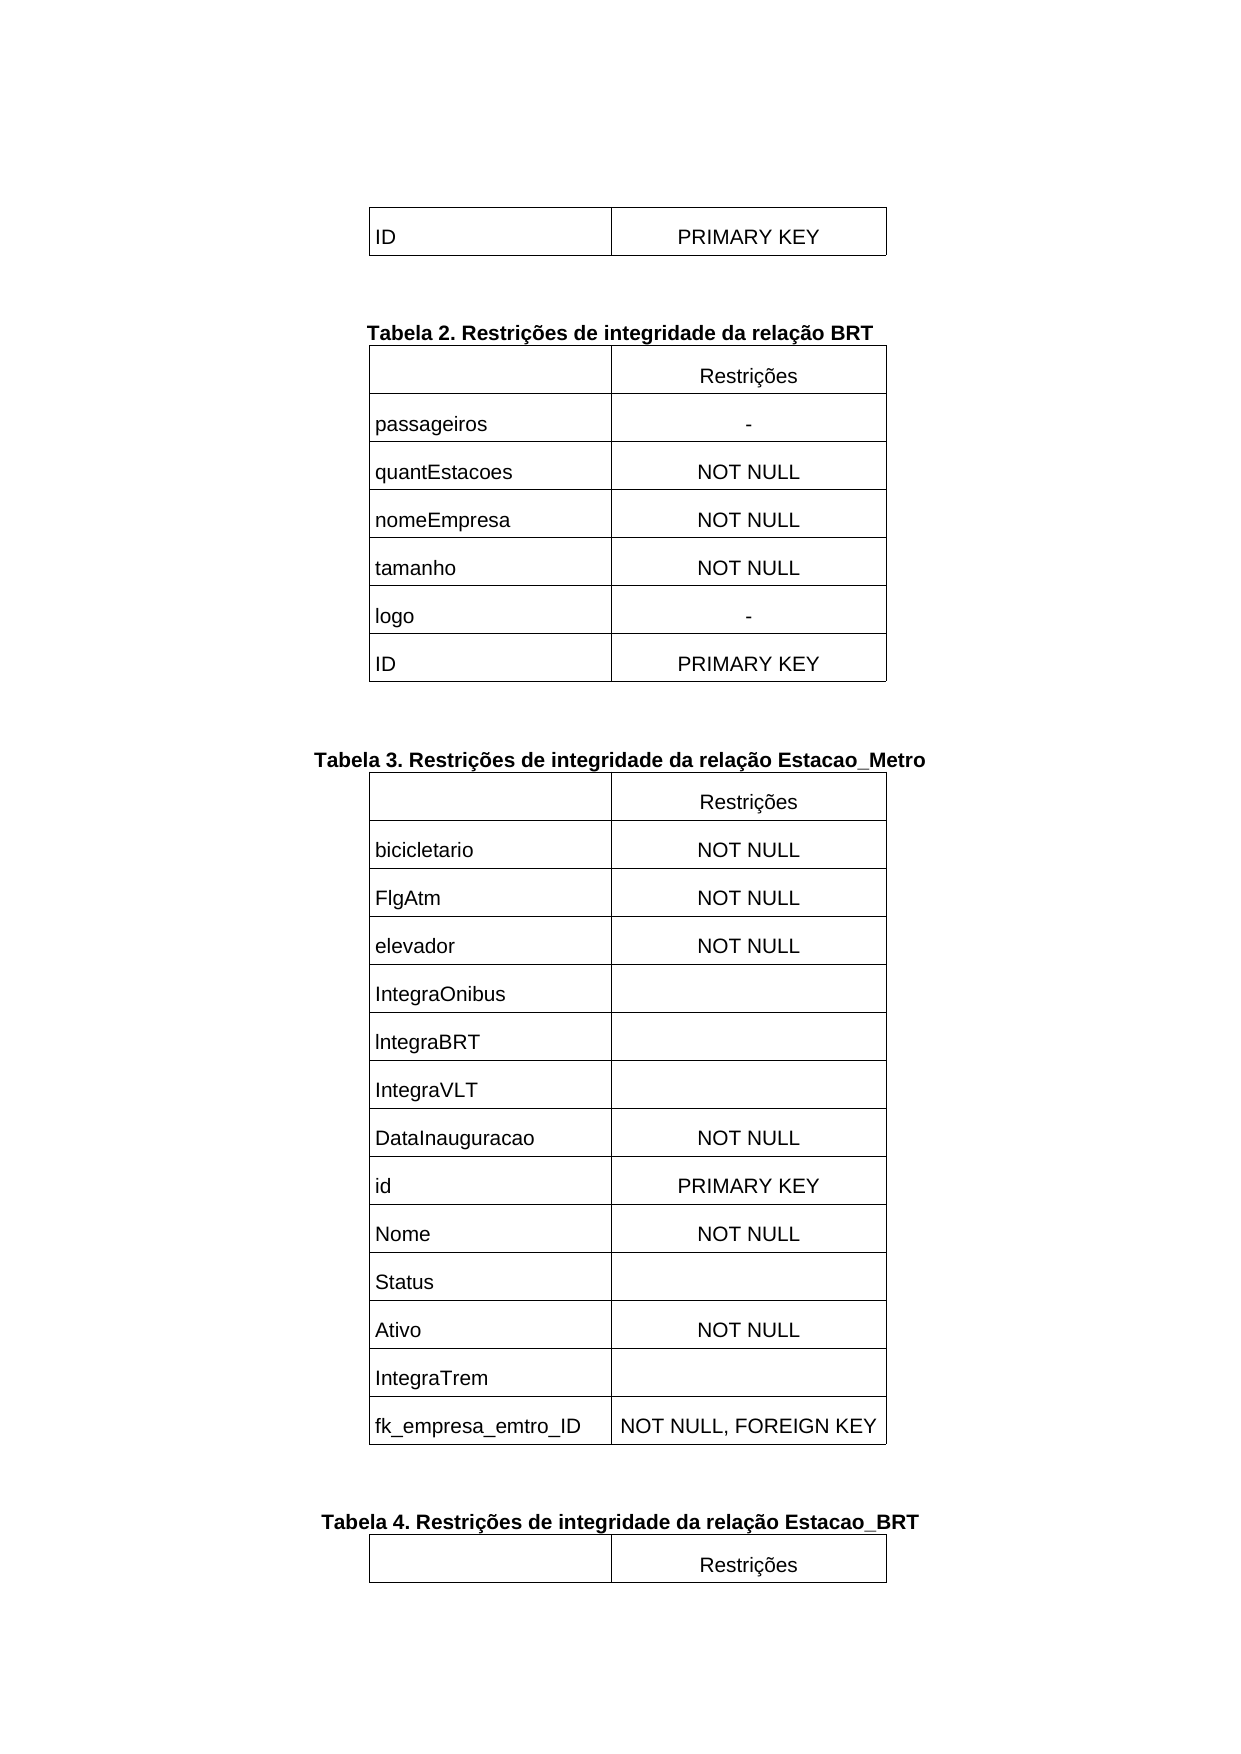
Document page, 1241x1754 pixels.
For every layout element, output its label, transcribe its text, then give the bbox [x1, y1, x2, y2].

table_header Restrições [612, 1535, 886, 1582]
table_header [370, 1535, 611, 1582]
table_cell passageiros [370, 394, 611, 441]
table_cell NOT NULL, FOREIGN KEY [612, 1397, 886, 1444]
table_cell PRIMARY KEY [612, 208, 886, 255]
table_cell - [612, 586, 886, 633]
table_cell FlgAtm [370, 869, 611, 916]
table_header [370, 773, 611, 819]
table_cell quantEstacoes [370, 442, 611, 489]
table_cell NOT NULL [612, 1301, 886, 1348]
table_cell logo [370, 586, 611, 633]
table_cell NOT NULL [612, 869, 886, 916]
table_cell bicicletario [370, 821, 611, 868]
table_cell [612, 1013, 886, 1060]
text Tabela 3. Restrições de integridade da relação Estacao_Metro [177, 748, 1063, 772]
table_cell fk_empresa_emtro_ID [370, 1397, 611, 1444]
table_cell NOT NULL [612, 1205, 886, 1252]
table_cell PRIMARY KEY [612, 1157, 886, 1204]
table_cell PRIMARY KEY [612, 634, 886, 681]
table_cell tamanho [370, 538, 611, 585]
table_cell ID [370, 634, 611, 681]
table_header [370, 346, 611, 393]
table_cell elevador [370, 917, 611, 964]
table_cell DataInauguracao [370, 1109, 611, 1156]
table_cell nomeEmpresa [370, 490, 611, 537]
table_cell NOT NULL [612, 917, 886, 964]
table_cell NOT NULL [612, 538, 886, 585]
table_cell Ativo [370, 1301, 611, 1348]
table_cell [612, 1253, 886, 1300]
table_cell NOT NULL [612, 1109, 886, 1156]
table_header Restrições [612, 773, 886, 819]
table_cell ID [370, 208, 611, 255]
table_cell IntegraTrem [370, 1349, 611, 1396]
table_cell lntegraBRT [370, 1013, 611, 1060]
table_header Restrições [612, 346, 886, 393]
table_cell [612, 1349, 886, 1396]
table_cell NOT NULL [612, 442, 886, 489]
table_cell id [370, 1157, 611, 1204]
table_cell IntegraVLT [370, 1061, 611, 1108]
table_cell NOT NULL [612, 821, 886, 868]
table_cell Status [370, 1253, 611, 1300]
table_cell [612, 1061, 886, 1108]
table_cell NOT NULL [612, 490, 886, 537]
text Tabela 2. Restrições de integridade da relação BRT [177, 321, 1063, 345]
table_cell [612, 965, 886, 1012]
text Tabela 4. Restrições de integridade da relação Estacao_BRT [177, 1510, 1063, 1534]
table_cell IntegraOnibus [370, 965, 611, 1012]
table_cell Nome [370, 1205, 611, 1252]
table_cell - [612, 394, 886, 441]
